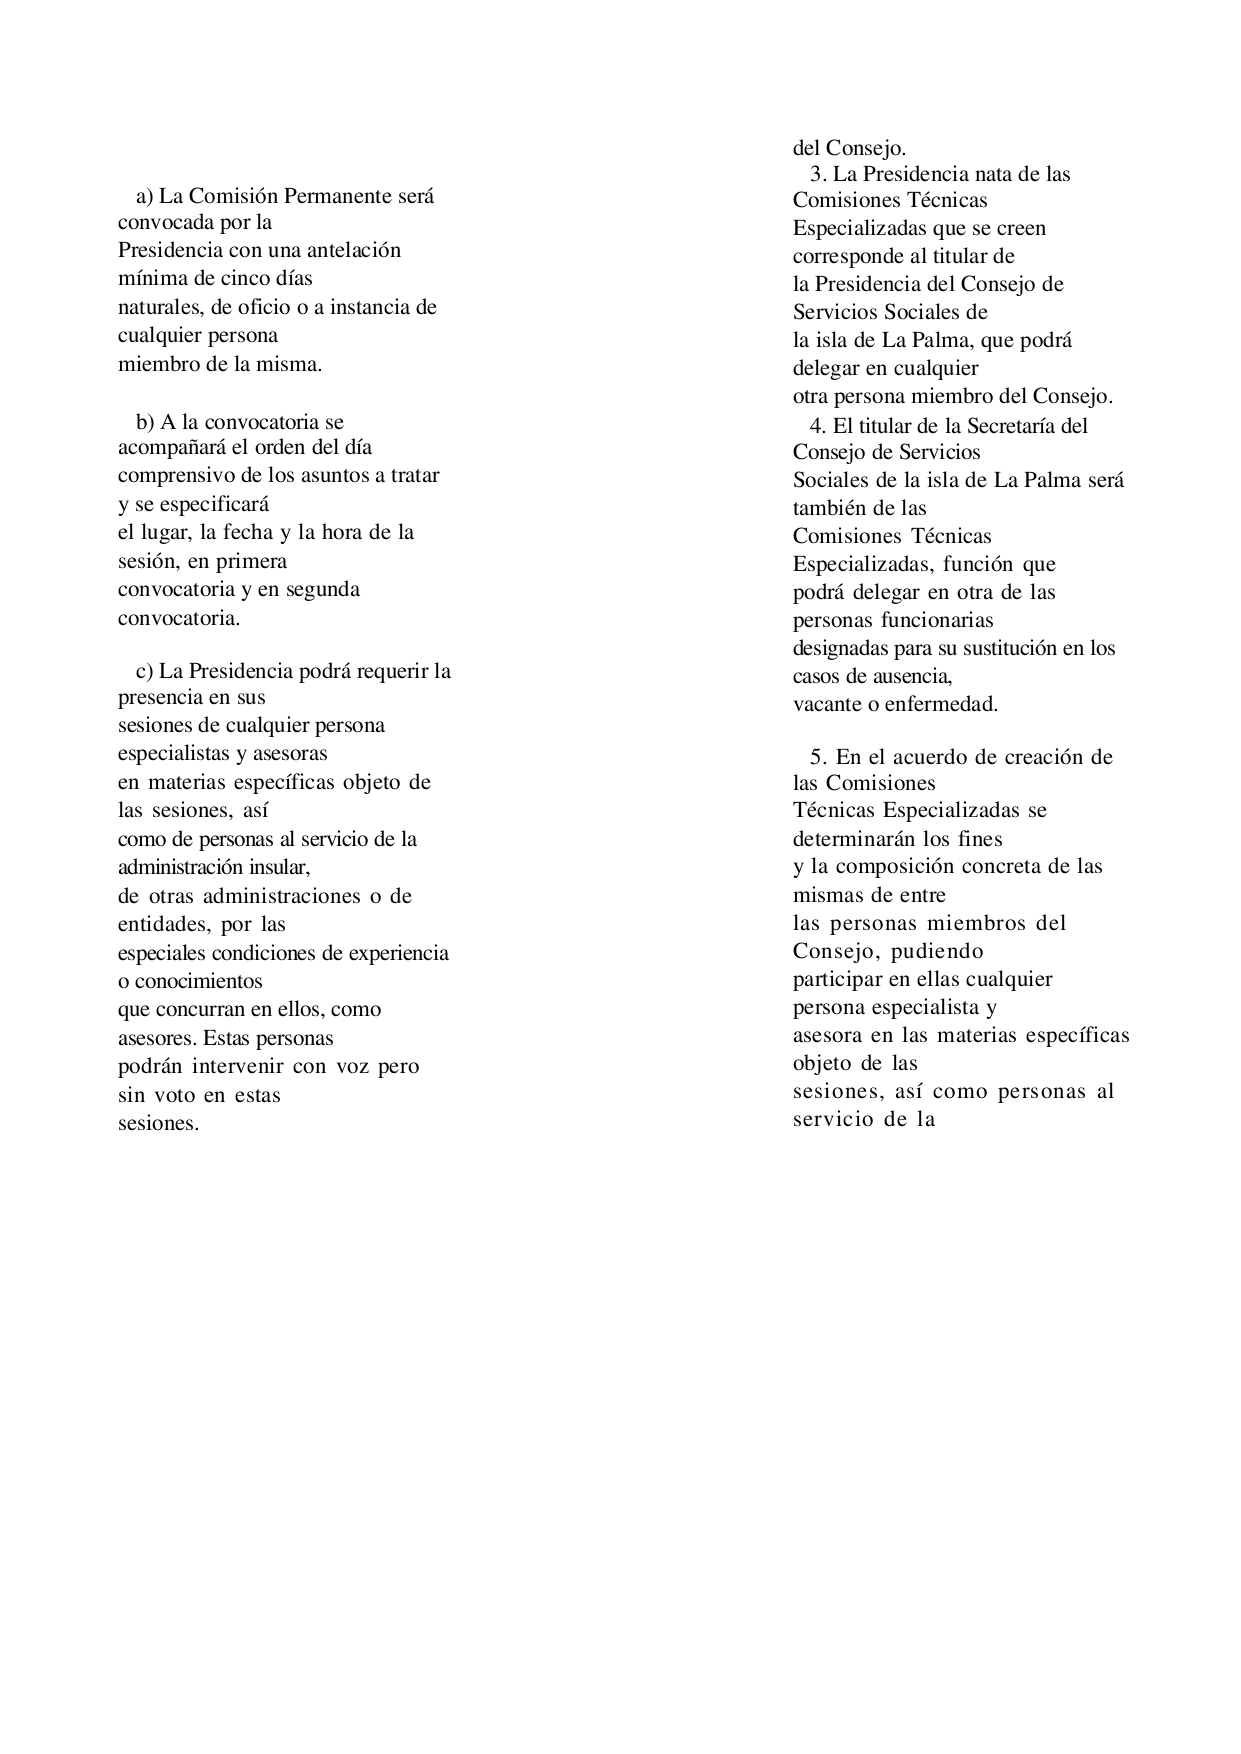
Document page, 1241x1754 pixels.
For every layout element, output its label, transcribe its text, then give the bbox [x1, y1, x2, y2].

table_cell del Consejo. [793, 133, 1130, 161]
table_cell b) A la convocatoria se acompañará el orden del día comprensivo de los asuntos a tratar y se especificará el lugar, la fecha y la hora de la sesión, en primera convocatoria y en segunda convocatoria. c) La Presidencia podrá requerir la presencia en sus sesiones de cualquier persona especialistas y asesoras en materias específicas objeto de las sesiones, así como de personas al servicio de la administración insular, de otras administraciones o de entidades, por las especiales condiciones de experiencia o conocimientos que concurran en ellos, como asesores. Estas personas podrán intervenir con voz pero sin voto en estas sesiones. [118, 409, 456, 1136]
table_cell 3. La Presidencia nata de las Comisiones Técnicas Especializadas que se creen corresponde al titular de la Presidencia del Consejo de Servicios Sociales de la isla de La Palma, que podrá delegar en cualquier otra persona miembro del Consejo. [793, 161, 1130, 409]
table_cell 4. El titular de la Secretaría del Consejo de Servicios Sociales de la isla de La Palma será también de las Comisiones Técnicas Especializadas, función que podrá delegar en otra de las personas funcionarias designadas para su sustitución en los casos de ausencia, vacante o enfermedad. 5. En el acuerdo de creación de las Comisiones Técnicas Especializadas se determinarán los fines y la composición concreta de las mismas de entre las personas miembros del Consejo, pudiendo participar en ellas cualquier persona especialista y asesora en las materias específicas objeto de las sesiones, así como personas al servicio de la [793, 409, 1130, 1136]
table_cell a) La Comisión Permanente será convocada por la Presidencia con una antelación mínima de cinco días naturales, de oficio o a instancia de cualquier persona miembro de la misma. [118, 161, 456, 409]
table_cell [456, 161, 793, 409]
table_cell [456, 409, 793, 1136]
table_cell [456, 133, 793, 161]
